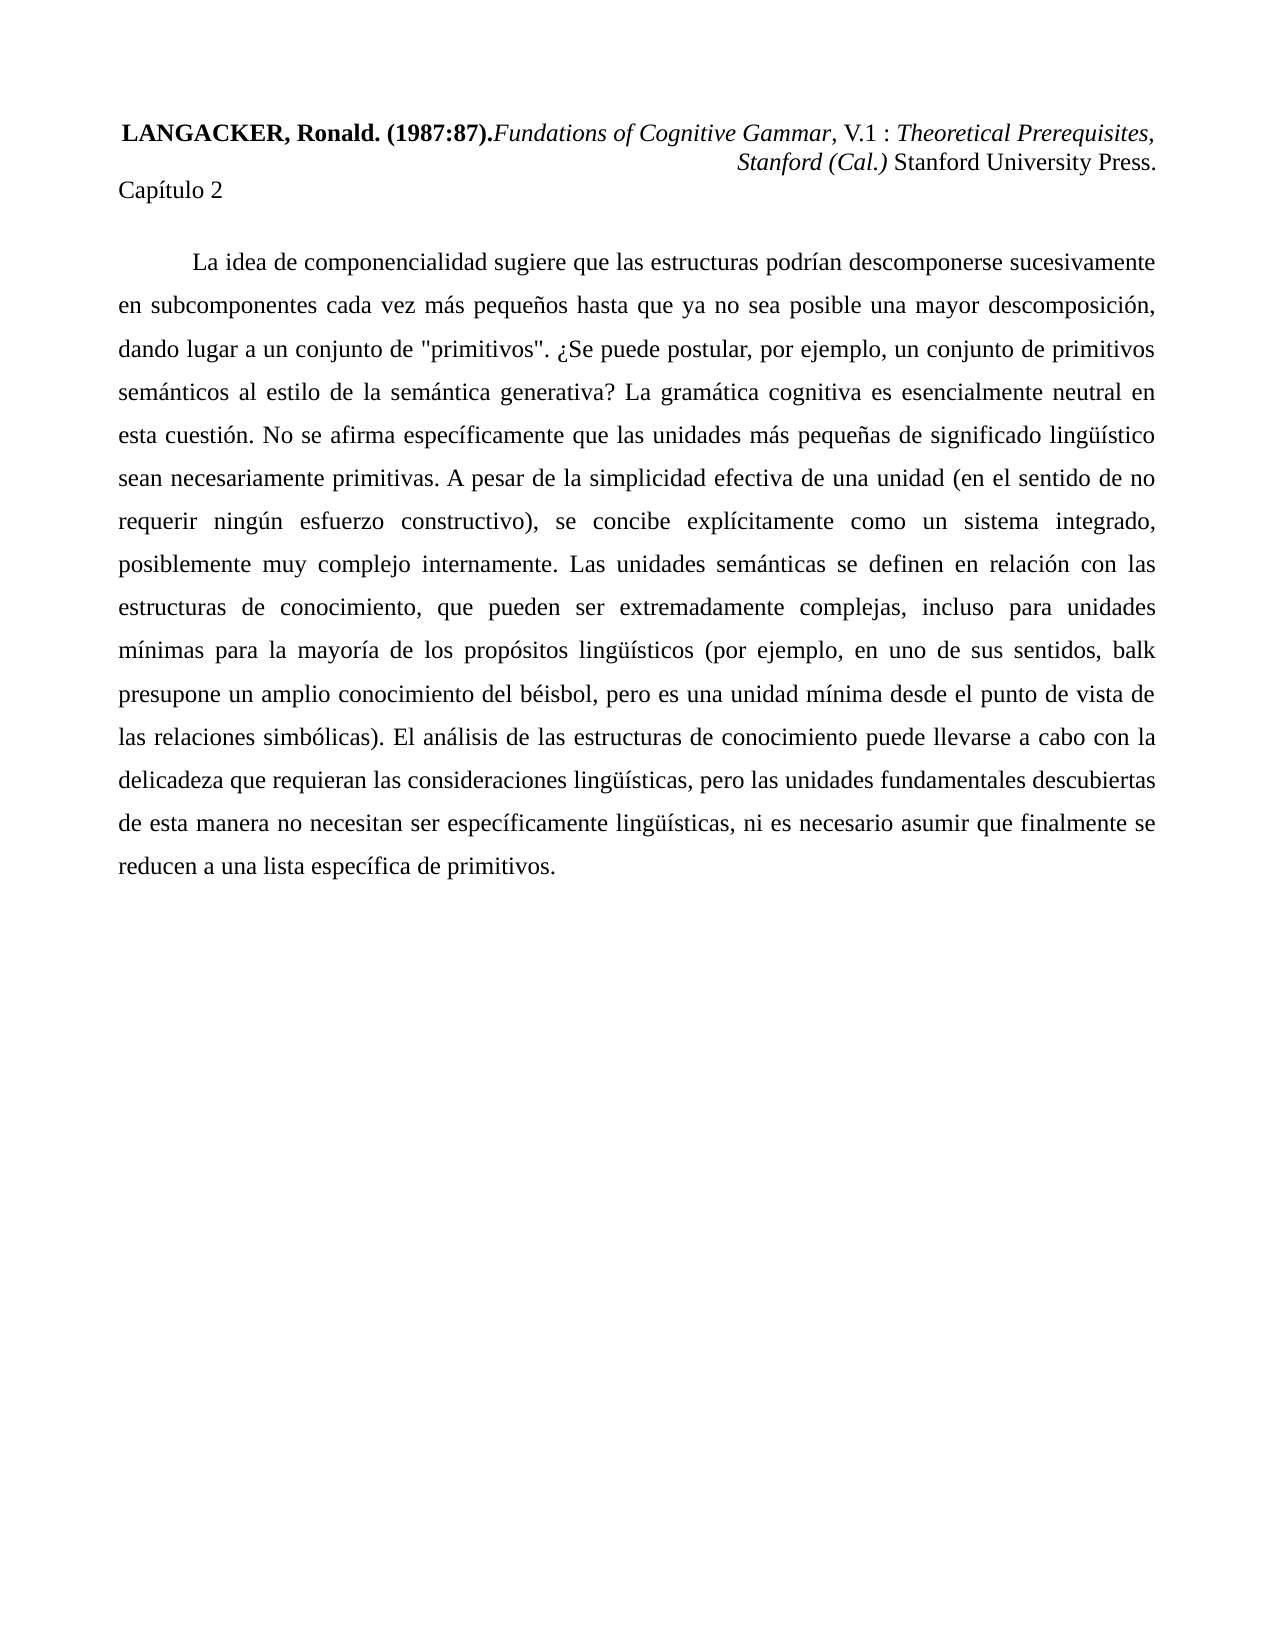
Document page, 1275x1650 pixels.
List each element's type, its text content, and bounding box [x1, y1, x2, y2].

text LANGACKER, Ronald. (1987:87).Fundations of Cognitive Gammar, V.1 : Theoretical Prerequisites, Stanford (Cal.) Stanford University Press. [118, 118, 1157, 176]
text La idea de componencialidad sugiere que las estructuras podrían descomponerse sucesivamente en subcomponentes cada vez más pequeños hasta que ya no sea posible una mayor descomposición, dando lugar a un conjunto de "primitivos". ¿Se puede postular, por ejemplo, un conjunto de primitivos semánticos al estilo de la semántica generativa? La gramática cognitiva es esencialmente neutral en esta cuestión. No se afirma específicamente que las unidades más pequeñas de significado lingüístico sean necesariamente primitivas. A pesar de la simplicidad efectiva de una unidad (en el sentido de no requerir ningún esfuerzo constructivo), se concibe explícitamente como un sistema integrado, posiblemente muy complejo internamente. Las unidades semánticas se definen en relación con las estructuras de conocimiento, que pueden ser extremadamente complejas, incluso para unidades mínimas para la mayoría de los propósitos lingüísticos (por ejemplo, en uno de sus sentidos, balk presupone un amplio conocimiento del béisbol, pero es una unidad mínima desde el punto de vista de las relaciones simbólicas). El análisis de las estructuras de conocimiento puede llevarse a cabo con la delicadeza que requieran las consideraciones lingüísticas, pero las unidades fundamentales descubiertas de esta manera no necesitan ser específicamente lingüísticas, ni es necesario asumir que finalmente se reducen a una lista específica de primitivos. [118, 247, 1157, 880]
text Capítulo 2 [118, 176, 1157, 204]
